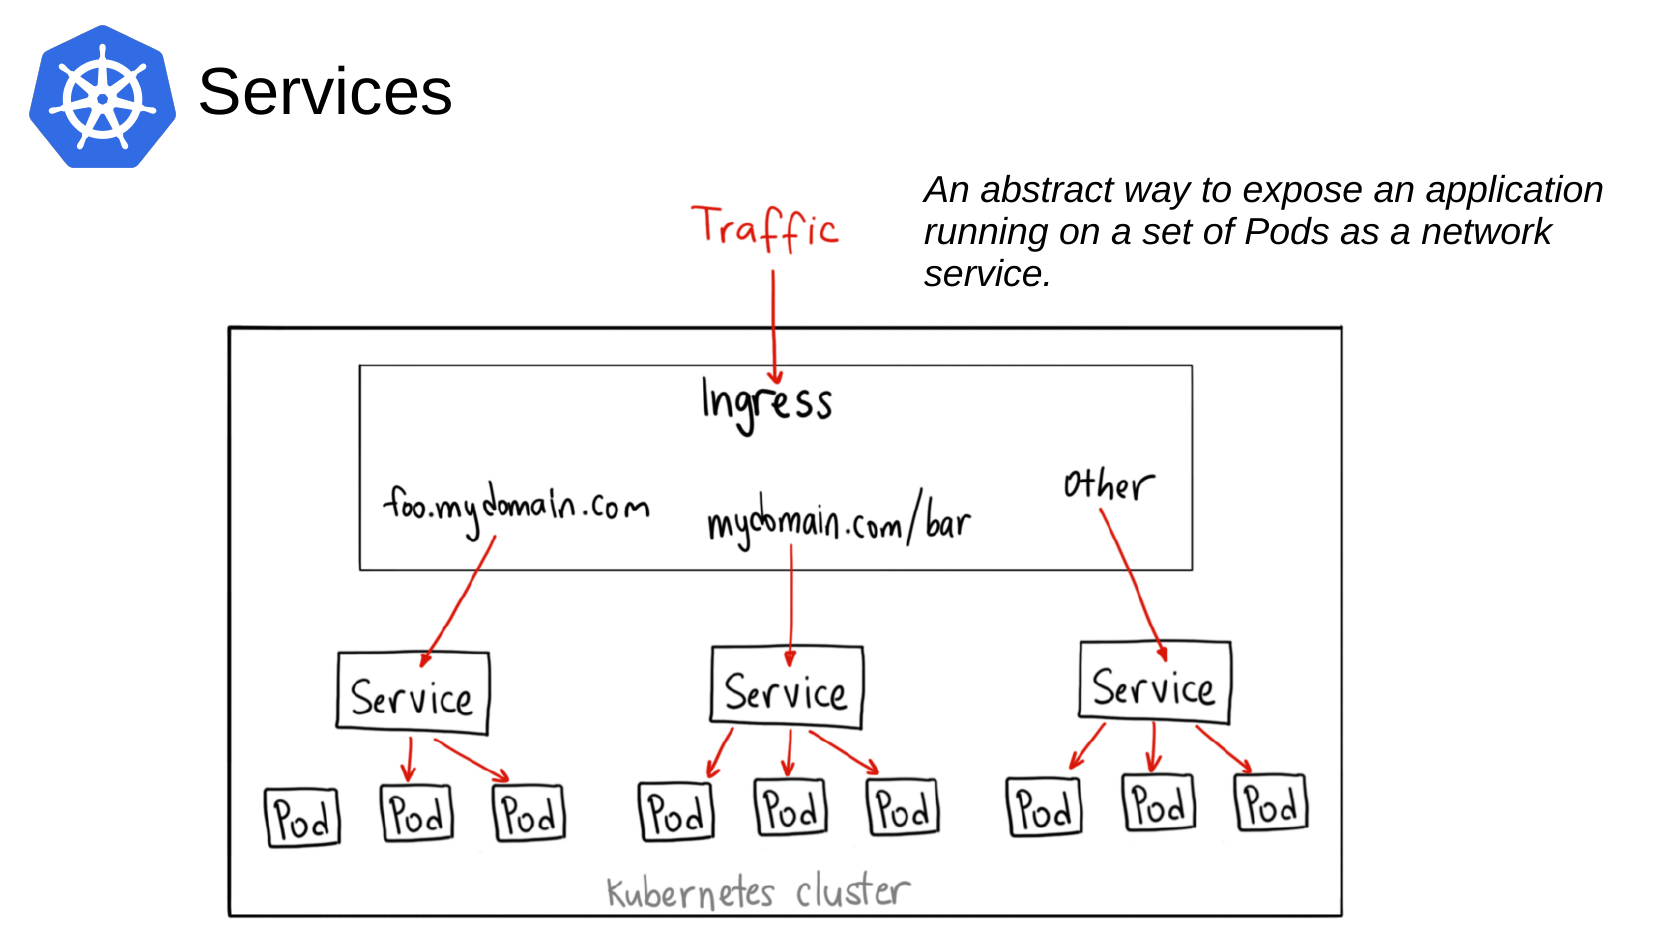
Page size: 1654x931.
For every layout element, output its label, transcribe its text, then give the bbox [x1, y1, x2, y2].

picture [27, 23, 178, 170]
picture [211, 194, 1371, 931]
text_box Services [183, 47, 609, 142]
text_box An abstract way to expose an application running on a set of Pods as a network service. [909, 161, 1654, 302]
